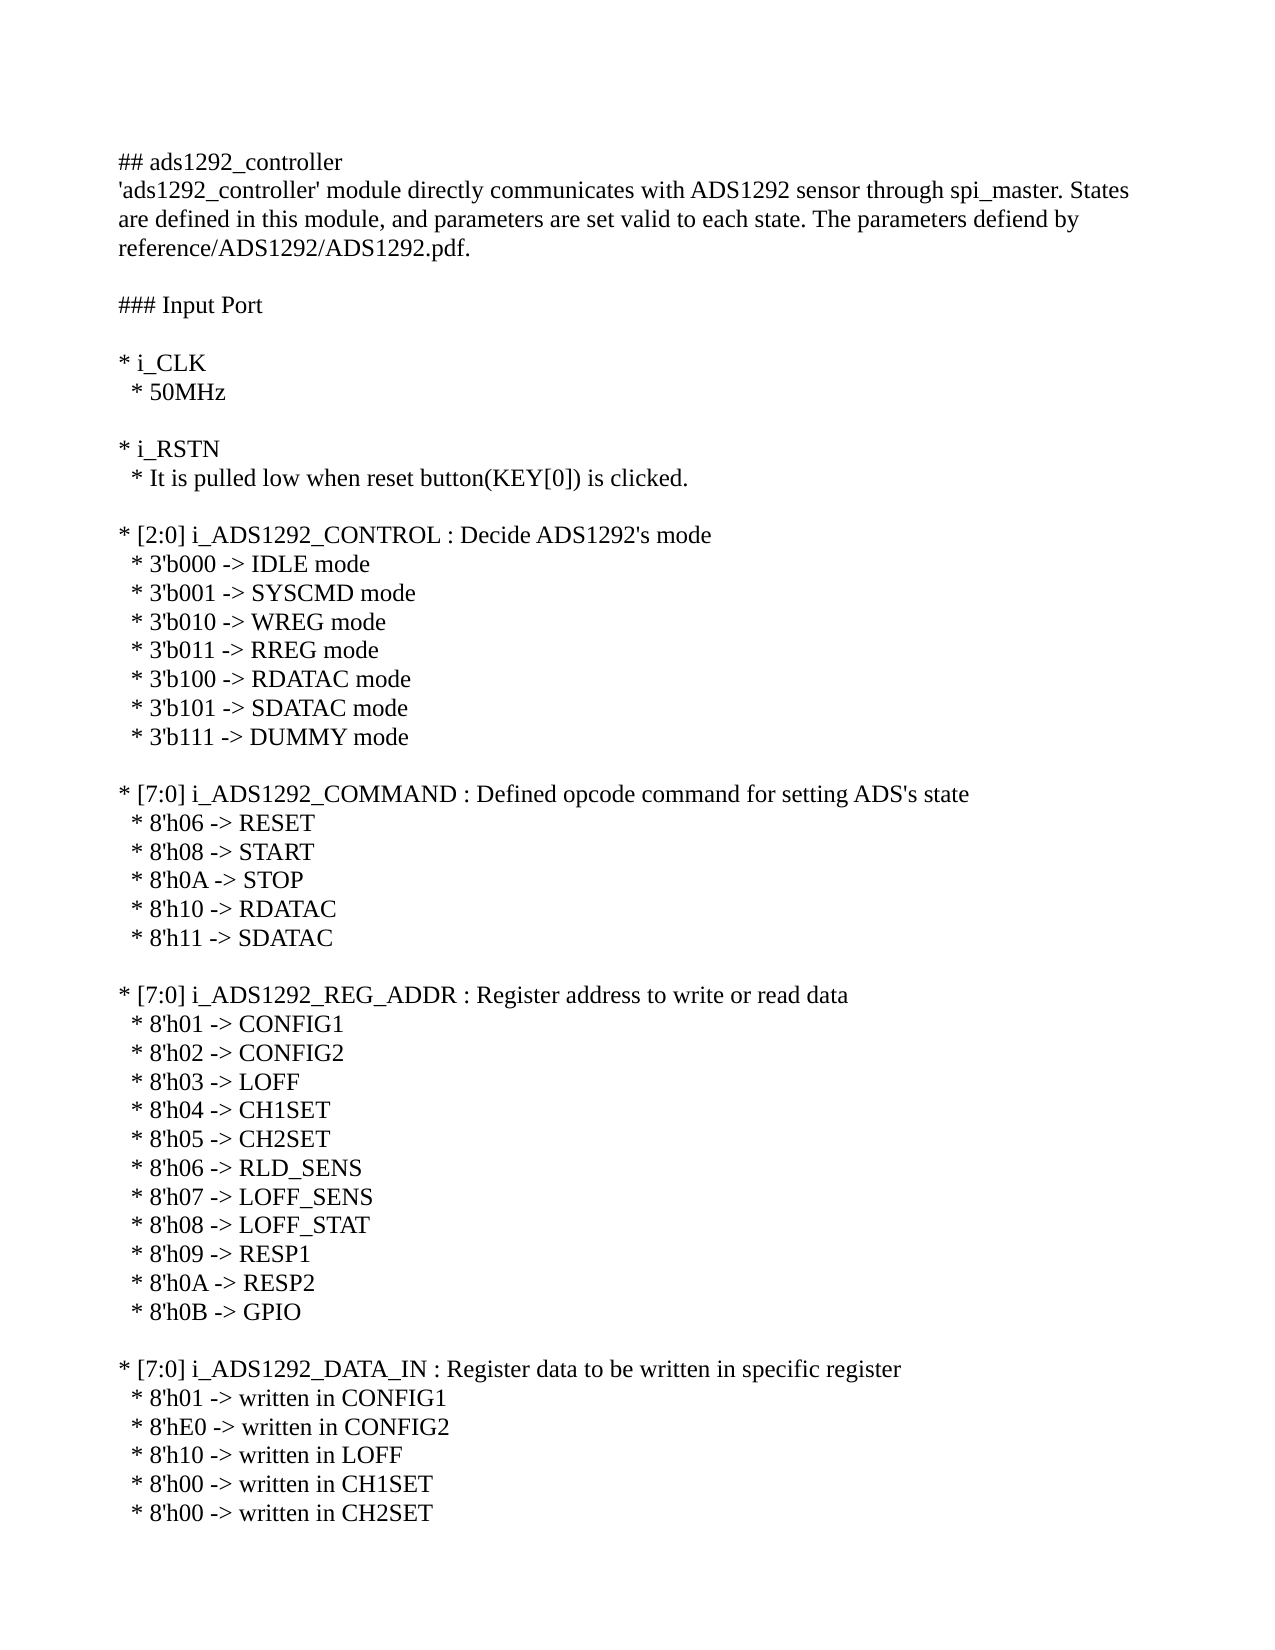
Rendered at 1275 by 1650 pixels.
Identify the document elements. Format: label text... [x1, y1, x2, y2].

text * 8'h05 -> CH2SET [118, 1124, 1157, 1153]
text ### Input Port [118, 291, 1157, 319]
text * i_RSTN [118, 434, 1157, 463]
text * 3'b010 -> WREG mode [118, 607, 1157, 636]
text ## ads1292_controller [118, 147, 1157, 176]
text * 8'h0A -> RESP2 [118, 1268, 1157, 1297]
text * 8'h09 -> RESP1 [118, 1239, 1157, 1268]
text * It is pulled low when reset button(KEY[0]) is clicked. [118, 463, 1157, 492]
text * 8'h11 -> SDATAC [118, 923, 1157, 952]
text * 8'hE0 -> written in CONFIG2 [118, 1412, 1157, 1441]
text * 8'h10 -> written in LOFF [118, 1441, 1157, 1469]
text * [7:0] i_ADS1292_DATA_IN : Register data to be written in specific register [118, 1354, 1157, 1383]
text * 8'h02 -> CONFIG2 [118, 1038, 1157, 1067]
text * 8'h00 -> written in CH2SET [118, 1498, 1157, 1527]
text * 50MHz [118, 377, 1157, 406]
text * 3'b001 -> SYSCMD mode [118, 578, 1157, 607]
text * 3'b011 -> RREG mode [118, 636, 1157, 664]
text * 3'b100 -> RDATAC mode [118, 664, 1157, 693]
text * 8'h0B -> GPIO [118, 1297, 1157, 1326]
text * 3'b111 -> DUMMY mode [118, 722, 1157, 751]
text 'ads1292_controller' module directly communicates with ADS1292 sensor through spi_master. States are defined in this module, and parameters are set valid to each state. The parameters defiend by reference/ADS1292/ADS1292.pdf. [118, 176, 1157, 262]
text * 8'h06 -> RLD_SENS [118, 1153, 1157, 1182]
text * 3'b000 -> IDLE mode [118, 549, 1157, 578]
text * [2:0] i_ADS1292_CONTROL : Decide ADS1292's mode [118, 521, 1157, 549]
text * 8'h0A -> STOP [118, 866, 1157, 894]
text * 8'h10 -> RDATAC [118, 894, 1157, 923]
text * 8'h01 -> written in CONFIG1 [118, 1383, 1157, 1412]
text * 8'h08 -> START [118, 837, 1157, 866]
text * [7:0] i_ADS1292_REG_ADDR : Register address to write or read data [118, 981, 1157, 1009]
text * 8'h04 -> CH1SET [118, 1096, 1157, 1124]
text * 8'h07 -> LOFF_SENS [118, 1182, 1157, 1211]
text * 8'h06 -> RESET [118, 808, 1157, 837]
text * 8'h03 -> LOFF [118, 1067, 1157, 1096]
text * 8'h08 -> LOFF_STAT [118, 1211, 1157, 1239]
text * i_CLK [118, 348, 1157, 377]
text * 8'h01 -> CONFIG1 [118, 1009, 1157, 1038]
text * [7:0] i_ADS1292_COMMAND : Defined opcode command for setting ADS's state [118, 779, 1157, 808]
text * 8'h00 -> written in CH1SET [118, 1469, 1157, 1498]
text * 3'b101 -> SDATAC mode [118, 693, 1157, 722]
